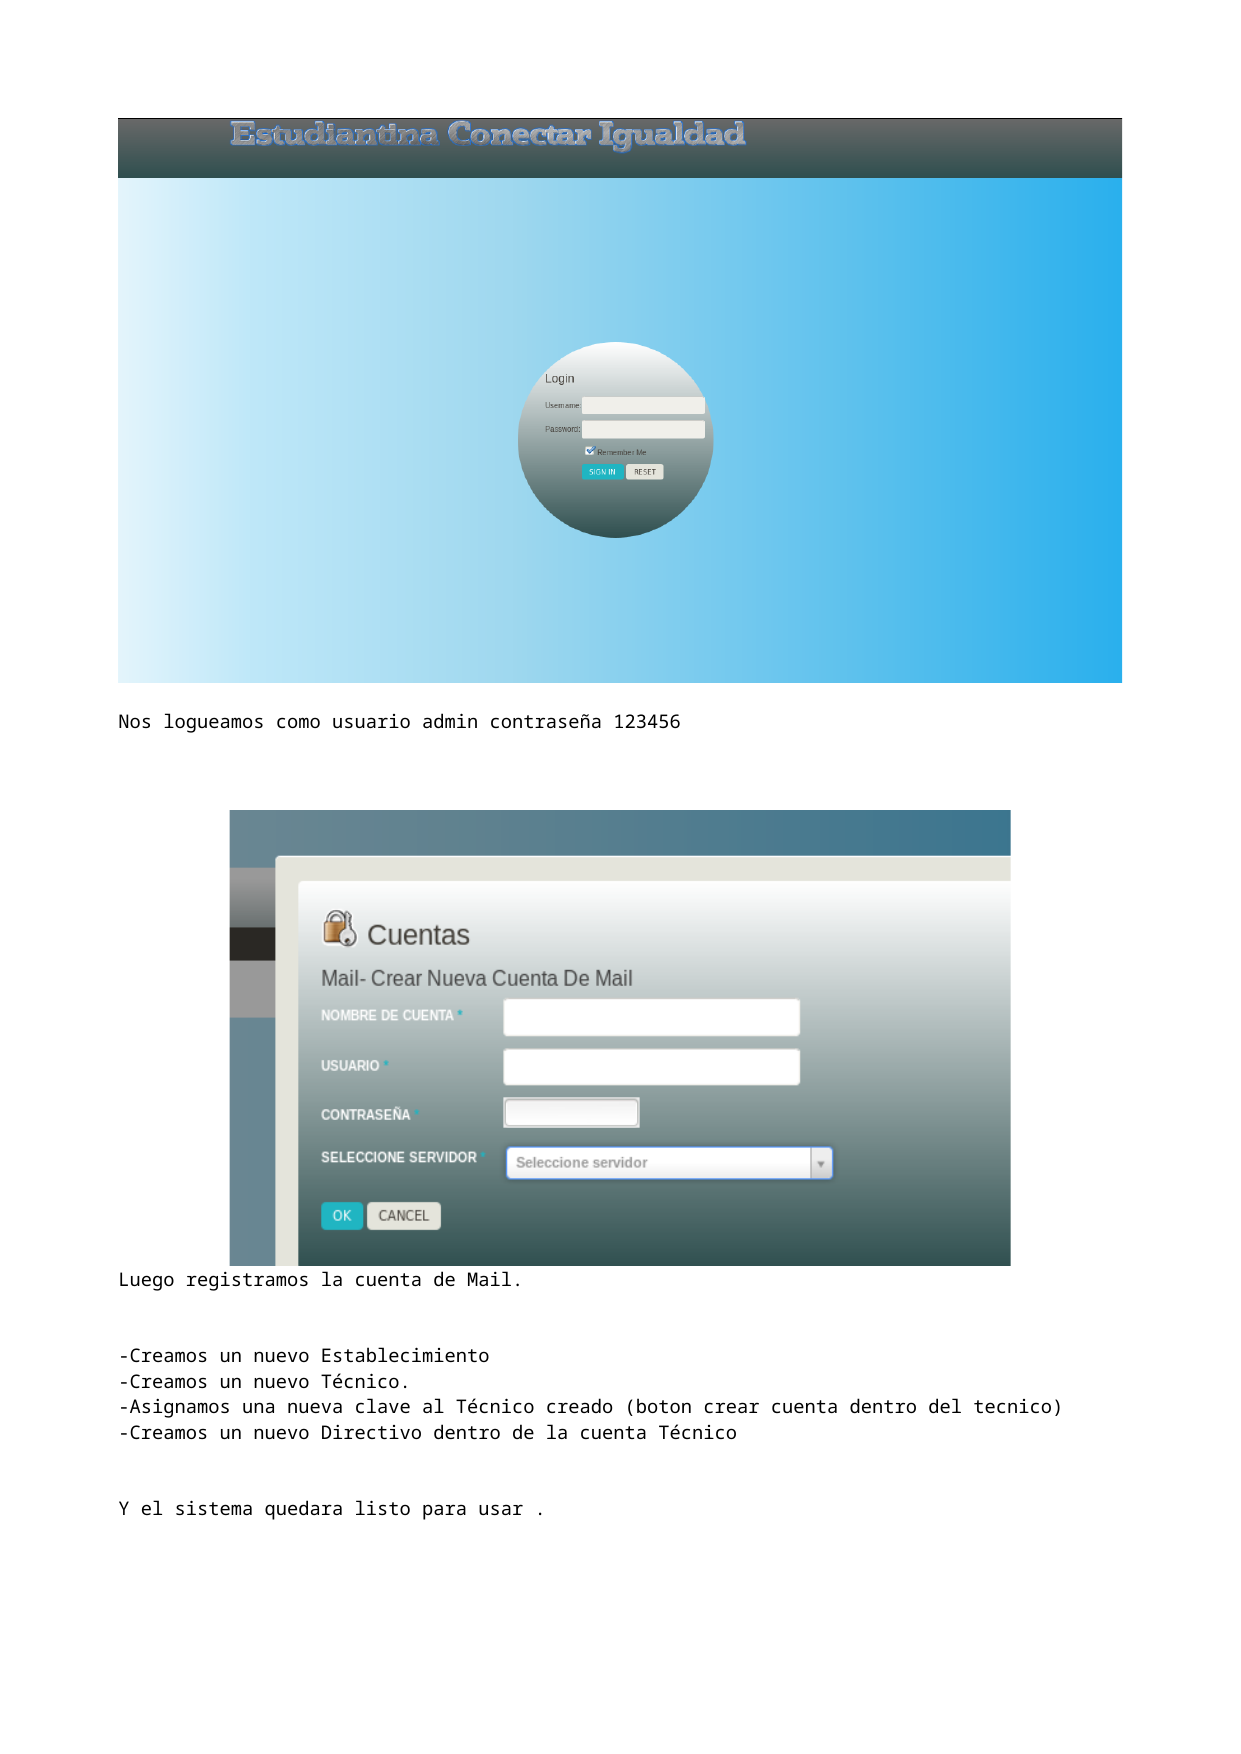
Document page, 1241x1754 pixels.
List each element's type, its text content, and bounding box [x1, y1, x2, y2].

text -Asignamos una nueva clave al Técnico creado (boton crear cuenta dentro del tecnico) [118, 1393, 1122, 1419]
text -Creamos un nuevo Establecimiento [118, 1342, 1122, 1368]
text -Creamos un nuevo Técnico. [118, 1368, 1122, 1393]
picture [118, 118, 1123, 683]
text Y el sistema quedara listo para usar . [118, 1496, 1122, 1521]
text -Creamos un nuevo Directivo dentro de la cuenta Técnico [118, 1419, 1122, 1444]
text Luego registramos la cuenta de Mail. [118, 1266, 1122, 1291]
text Nos logueamos como usuario admin contraseña 123456 [118, 708, 1122, 733]
picture [229, 810, 1011, 1266]
